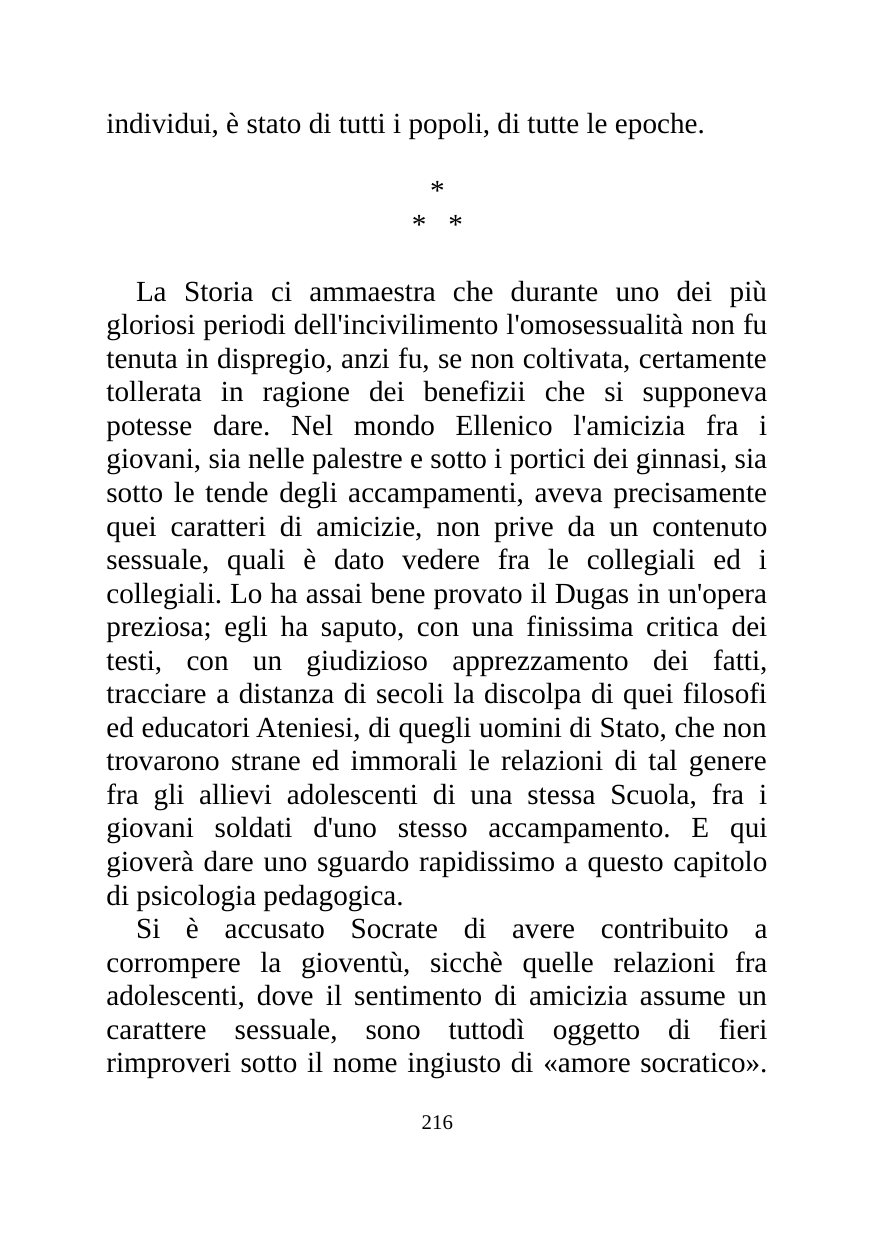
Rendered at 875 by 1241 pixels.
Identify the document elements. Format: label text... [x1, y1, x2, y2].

text * [106, 173, 768, 207]
text La Storia ci ammaestra che durante uno dei più gloriosi periodi dell'incivilimento l'omosessualità non fu tenuta in dispregio, anzi fu, se non coltivata, certamente tollerata in ragione dei benefizii che si supponeva potesse dare. Nel mondo Ellenico l'amicizia fra i giovani, sia nelle palestre e sotto i portici dei ginnasi, sia sotto le tende degli accampamenti, aveva precisamente quei caratteri di amicizie, non prive da un contenuto sessuale, quali è dato vedere fra le collegiali ed i collegiali. Lo ha assai bene provato il Dugas in un'opera preziosa; egli ha saputo, con una finissima critica dei testi, con un giudizioso apprezzamento dei fatti, tracciare a distanza di secoli la discolpa di quei filosofi ed educatori Ateniesi, di quegli uomini di Stato, che non trovarono strane ed immorali le relazioni di tal genere fra gli allievi adolescenti di una stessa Scuola, fra i giovani soldati d'uno stesso accampamento. E qui gioverà dare uno sguardo rapidissimo a questo capitolo di psicologia pedagogica. [106, 274, 768, 911]
text * * [106, 207, 768, 240]
text individui, è stato di tutti i popoli, di tutte le epoche. [106, 106, 768, 140]
text Si è accusato Socrate di avere contribuito a corrompere la gioventù, sicchè quelle relazioni fra adolescenti, dove il sentimento di amicizia assume un carattere sessuale, sono tuttodì oggetto di fieri rimproveri sotto il nome ingiusto di «amore socratico». [106, 911, 768, 1079]
